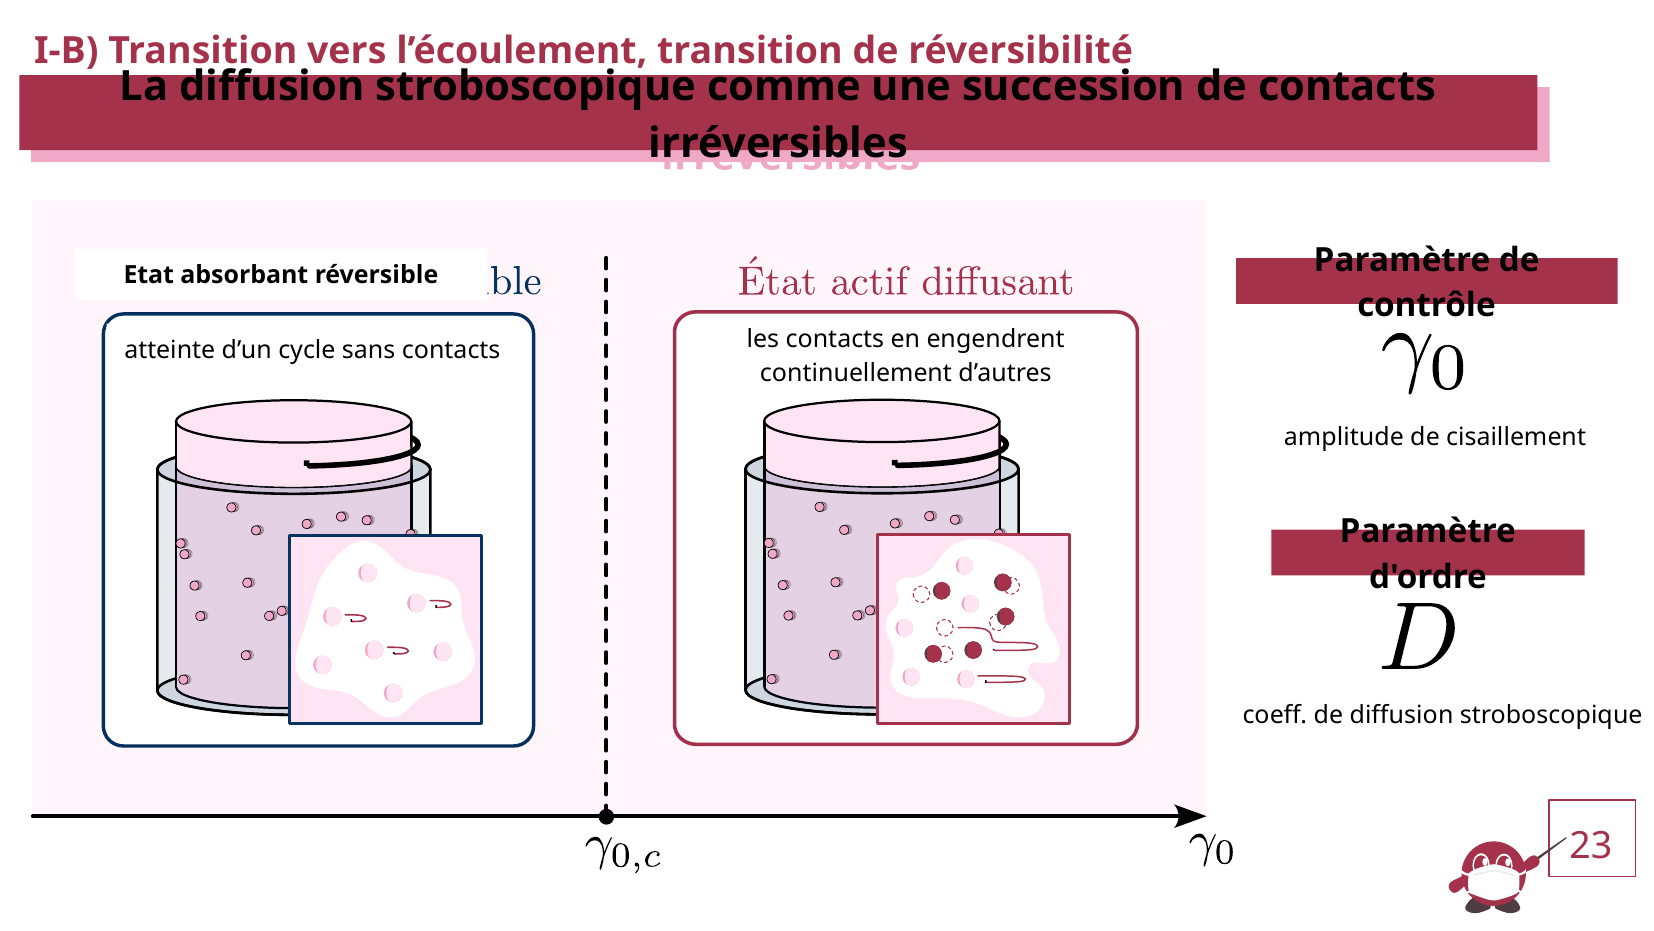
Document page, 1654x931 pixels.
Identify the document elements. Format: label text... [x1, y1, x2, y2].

text_box amplitude de cisaillement [1269, 411, 1586, 456]
picture [1382, 332, 1464, 395]
text_box I-B) Transition vers l’écoulement, transition de réversibilité [19, 16, 1036, 76]
text_box Paramètre de contrôle [1236, 258, 1618, 304]
text_box La diffusion stroboscopique comme une succession de contacts irréversibles [19, 75, 1538, 151]
text_box Etat absorbant réversible [74, 248, 488, 301]
text_box atteinte d’un cycle sans contacts [106, 323, 520, 376]
picture [1448, 799, 1637, 914]
text_box coeff. de diffusion stroboscopique [1227, 689, 1640, 734]
picture [1381, 603, 1455, 669]
text_box Paramètre d'ordre [1271, 529, 1585, 576]
picture [29, 199, 1234, 875]
text_box [1492, 811, 1654, 887]
text_box les contacts en engendrent continuellement d’autres [680, 329, 1131, 381]
